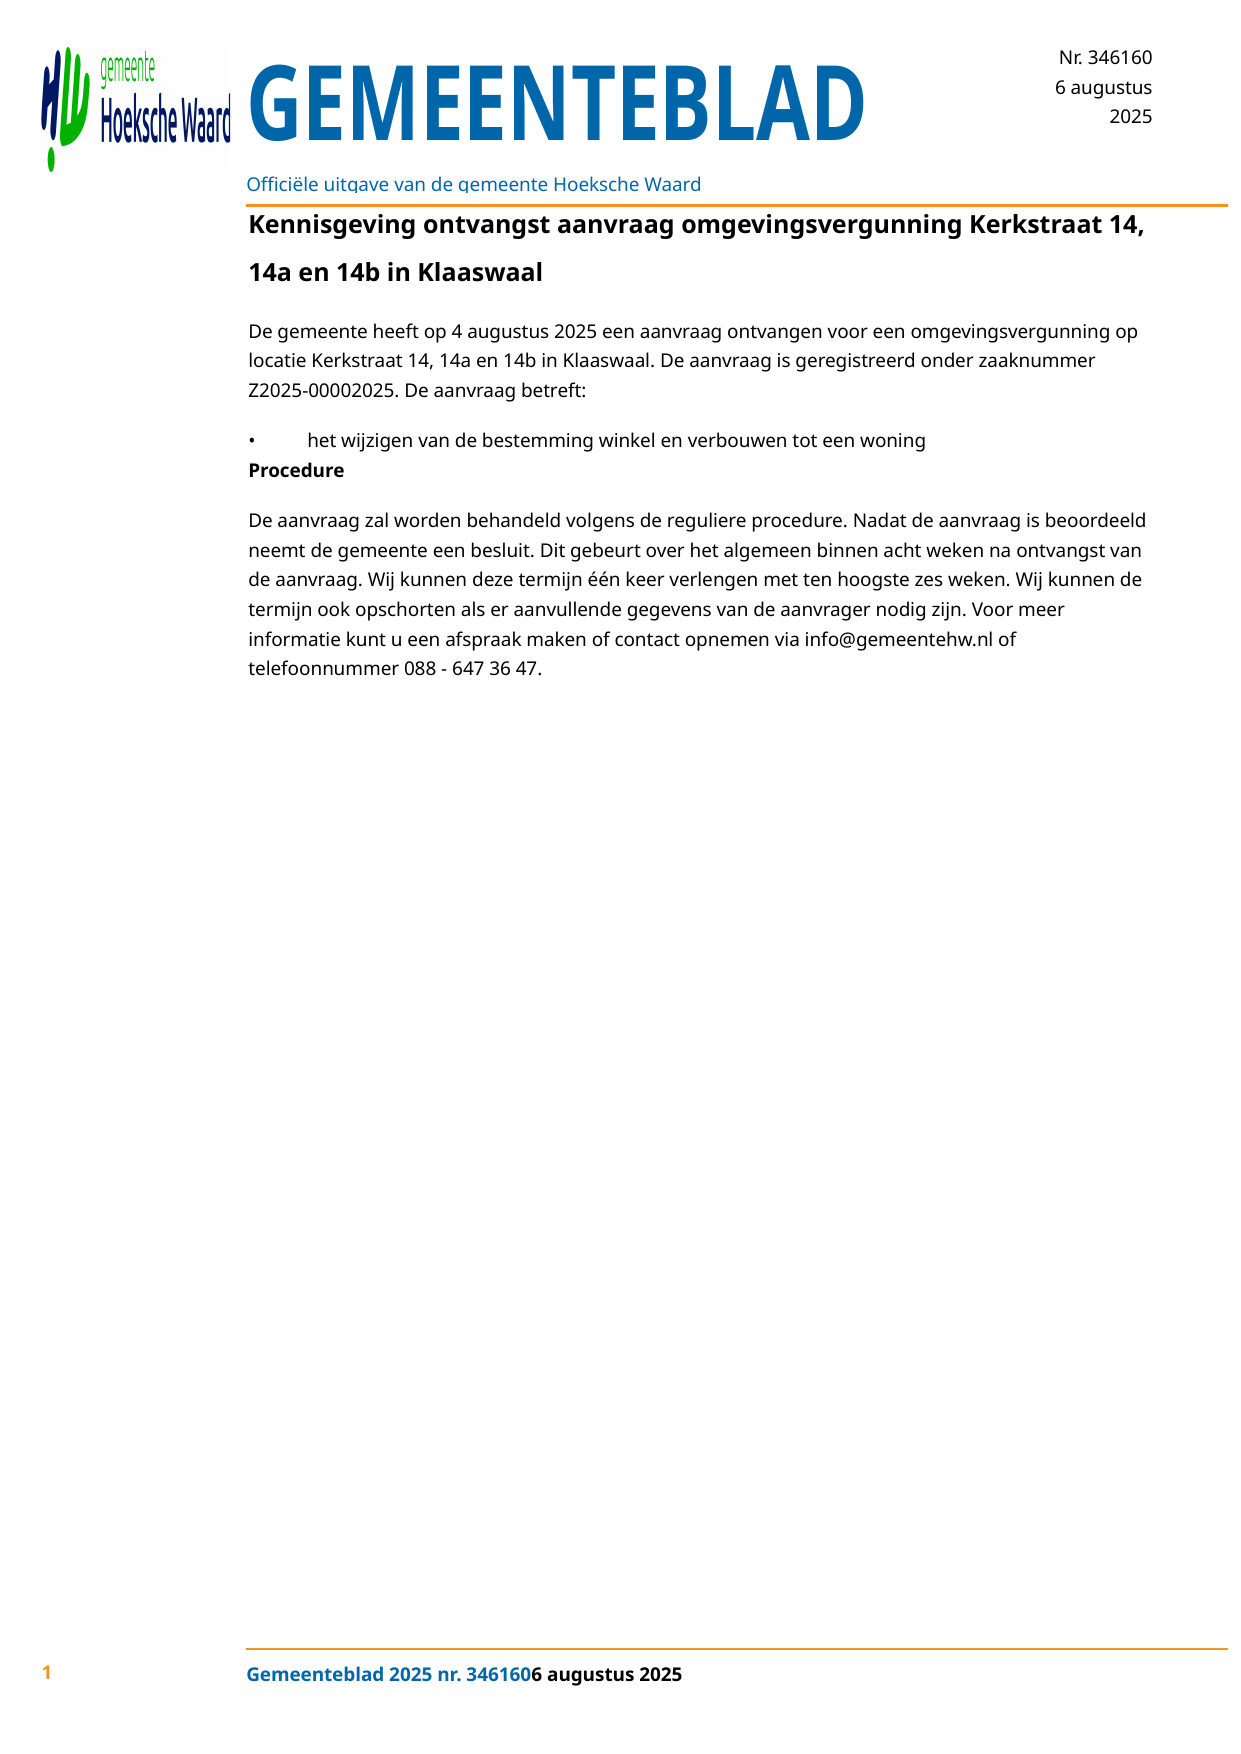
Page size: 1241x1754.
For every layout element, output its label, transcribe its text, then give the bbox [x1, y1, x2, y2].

text De gemeente heeft op 4 augustus 2025 een aanvraag ontvangen voor een omgevingsvergunning op locatie Kerkstraat 14, 14a en 14b in Klaaswaal. De aanvraag is geregistreerd onder zaaknummer Z2025-00002025. De aanvraag betreft: [248, 318, 1152, 403]
text Procedure [248, 457, 1152, 483]
text De aanvraag zal worden behandeld volgens de reguliere procedure. Nadat de aanvraag is beoordeeld neemt de gemeente een besluit. Dit gebeurt over het algemeen binnen acht weken na ontvangst van de aanvraag. Wij kunnen deze termijn één keer verlengen met ten hoogste zes weken. Wij kunnen de termijn ook opschorten als er aanvullende gegevens van de aanvrager nodig zijn. Voor meer informatie kunt u een afspraak maken of contact opnemen via info@gemeentehw.nl of telefoonnummer 088 - 647 36 47. [248, 507, 1152, 681]
list het wijzigen van de bestemming winkel en verbouwen tot een woning [248, 427, 1152, 453]
picture [41, 47, 231, 172]
text Kennisgeving ontvangst aanvraag omgevingsvergunning Kerkstraat 14, 14a en 14b in Klaaswaal [248, 207, 1152, 288]
